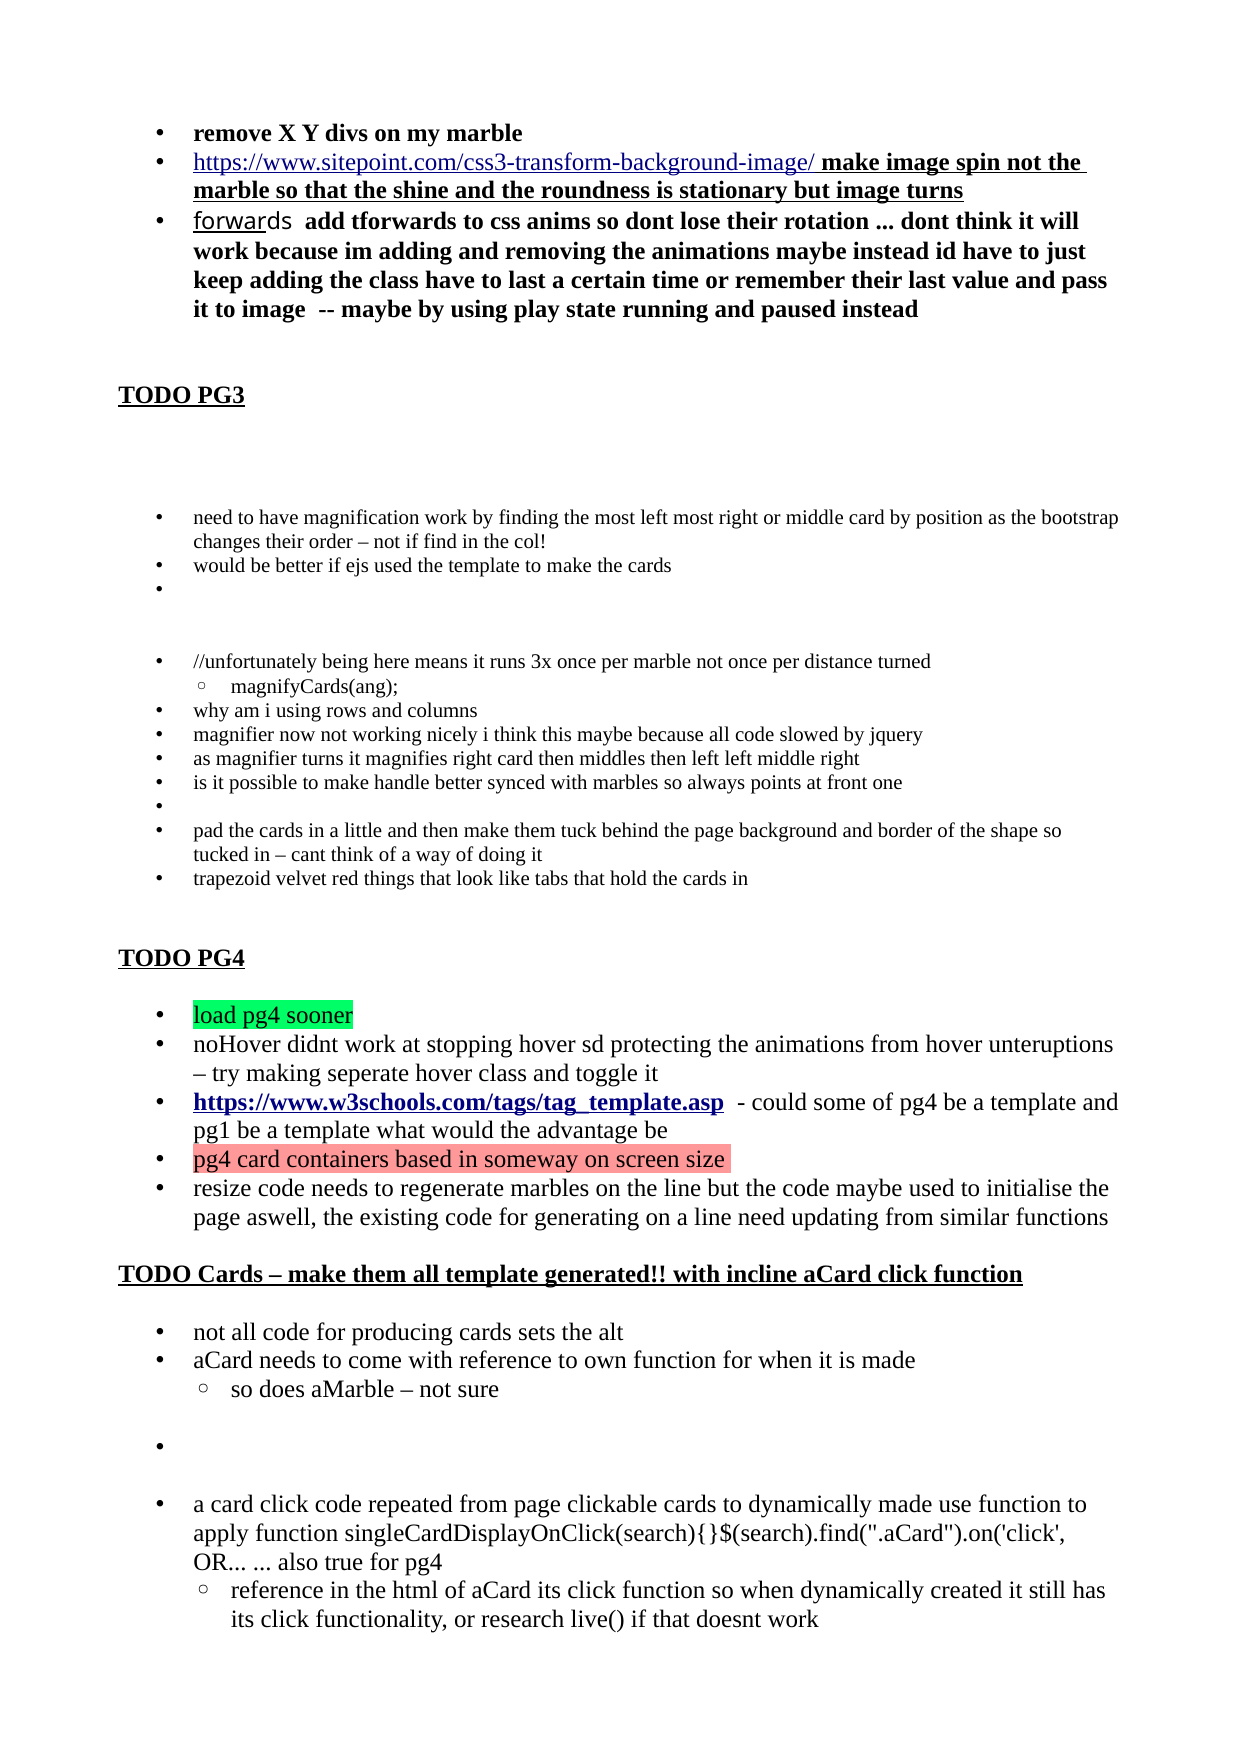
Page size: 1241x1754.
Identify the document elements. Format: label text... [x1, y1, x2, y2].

list noHover didnt work at stopping hover sd protecting the animations from hover unteruptions – try making seperate hover class and toggle it [156, 1029, 1122, 1087]
list need to have magnification work by finding the most left most right or middle card by position as the bootstrap changes their order – not if find in the col! [156, 505, 1122, 553]
text TODO Cards – make them all template generated!! with incline aCard click function [118, 1259, 1122, 1288]
list https://www.sitepoint.com/css3-transform-background-image/ make image spin not the marble so that the shine and the roundness is stationary but image turns [156, 147, 1122, 204]
list resize code needs to regenerate marbles on the line but the code maybe used to initialise the page aswell, the existing code for generating on a line need updating from similar functions [156, 1173, 1122, 1230]
list https://www.w3schools.com/tags/tag_template.asp - could some of pg4 be a template and pg1 be a template what would the advantage be [156, 1087, 1122, 1144]
list pg4 card containers based in someway on screen size [156, 1144, 1122, 1173]
list would be better if ejs used the template to make the cards [156, 553, 1122, 577]
list a card click code repeated from page clickable cards to dynamically made use function to apply function singleCardDisplayOnClick(search){}$(search).find(".aCard").on('click', OR... ... also true for pg4 [156, 1489, 1122, 1575]
list aCard needs to come with reference to own function for when it is made [156, 1345, 1122, 1374]
list trapezoid velvet red things that look like tabs that hold the cards in [156, 866, 1122, 890]
list not all code for producing cards sets the alt [156, 1317, 1122, 1345]
list reference in the html of aCard its click function so when dynamically created it still has its click functionality, or research live() if that doesnt work [193, 1575, 1122, 1633]
list so does aMarble – not sure [193, 1374, 1122, 1403]
list pad the cards in a little and then make them tuck behind the page background and border of the shape so tucked in – cant think of a way of doing it [156, 818, 1122, 866]
text TODO PG4 [118, 943, 1122, 972]
list magnifier now not working nicely i think this maybe because all code slowed by jquery [156, 722, 1122, 746]
list //unfortunately being here means it runs 3x once per marble not once per distance turned [156, 649, 1122, 673]
list why am i using rows and columns [156, 698, 1122, 722]
list as magnifier turns it magnifies right card then middles then left left middle right [156, 746, 1122, 770]
text TODO PG3 [118, 380, 1122, 409]
list forwards add tforwards to css anims so dont lose their rotation ... dont think it will work because im adding and removing the animations maybe instead id have to just keep adding the class have to last a certain time or remember their last value and pass it to image -- maybe by using play state running and paused instead [156, 204, 1122, 323]
list load pg4 sooner [156, 1000, 1122, 1029]
list magnifyCards(ang); [193, 673, 1122, 698]
list remove X Y divs on my marble [156, 118, 1122, 147]
list is it possible to make handle better synced with marbles so always points at front one [156, 770, 1122, 794]
